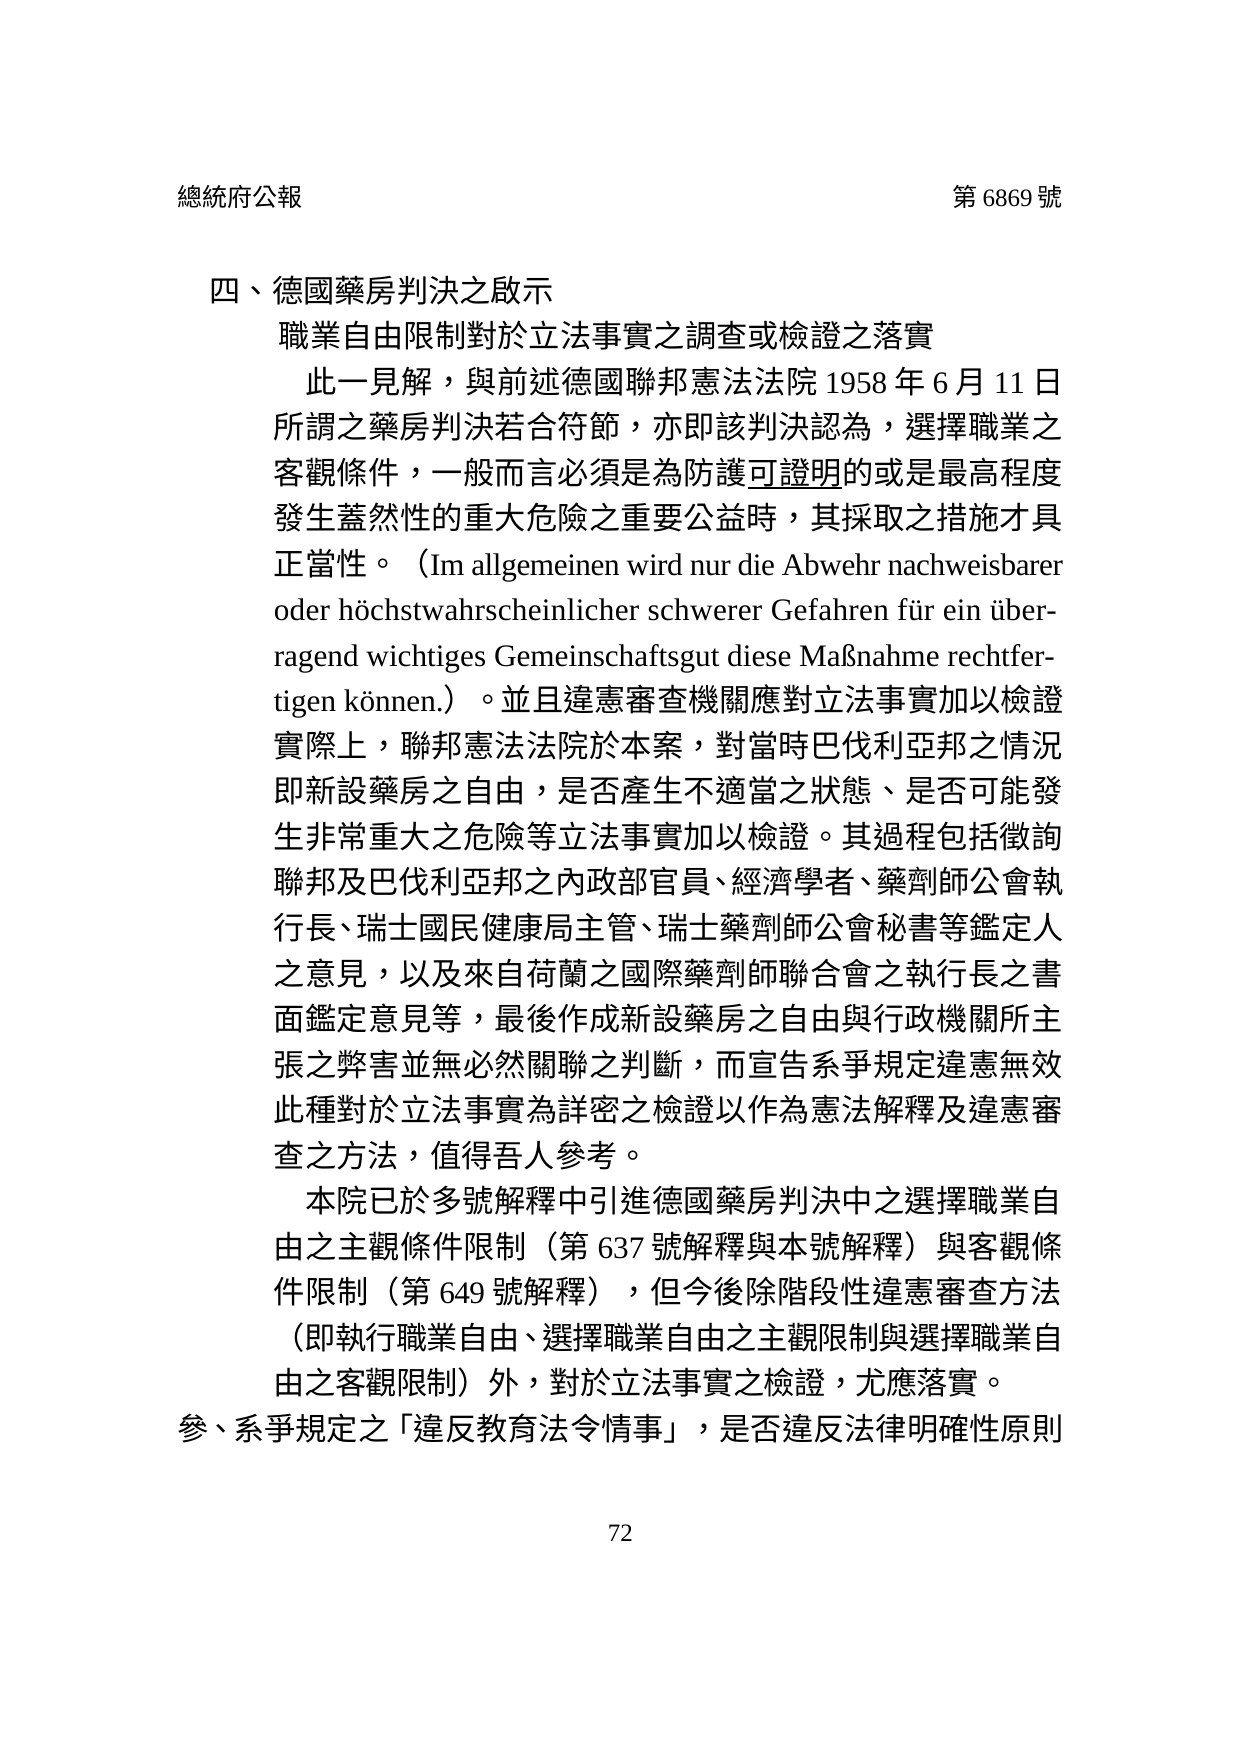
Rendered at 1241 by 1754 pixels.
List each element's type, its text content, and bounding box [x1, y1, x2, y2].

text 參、系爭規定之「違反教育法令情事」，是否違反法律明確性原則？ [177, 1404, 1063, 1449]
text 此一見解，與前述德國聯邦憲法法院1958年6月11日所謂之藥房判決若合符節，亦即該判決認為，選擇職業之客觀條件，一般而言必須是為防護可證明的或是最高程度發生蓋然性的重大危險之重要公益時，其採取之措施才具正當性。（Im allgemeinen wird nur die Abwehr nachweisbarer oder höchstwahrscheinlicher schwerer Gefahren für ein über- ragend wichtiges Gemeinschaftsgut diese Maßnahme rechtfer- tigen können.）。並且違憲審查機關應對立法事實加以檢證。實際上，聯邦憲法法院於本案，對當時巴伐利亞邦之情況，即新設藥房之自由，是否產生不適當之狀態、是否可能發生非常重大之危險等立法事實加以檢證。其過程包括徵詢聯邦及巴伐利亞邦之內政部官員、經濟學者、藥劑師公會執行長、瑞士國民健康局主管、瑞士藥劑師公會秘書等鑑定人之意見，以及來自荷蘭之國際藥劑師聯合會之執行長之書面鑑定意見等，最後作成新設藥房之自由與行政機關所主張之弊害並無必然關聯之判斷，而宣告系爭規定違憲無效。此種對於立法事實為詳密之檢證以作為憲法解釋及違憲審查之方法，值得吾人參考。 [273, 357, 1063, 1176]
text 職業自由限制對於立法事實之調查或檢證之落實 [278, 311, 996, 357]
text 本院已於多號解釋中引進德國藥房判決中之選擇職業自由之主觀條件限制（第637號解釋與本號解釋）與客觀條件限制（第649號解釋），但今後除階段性違憲審查方法（即執行職業自由、選擇職業自由之主觀限制與選擇職業自由之客觀限制）外，對於立法事實之檢證，尤應落實。 [273, 1176, 1063, 1404]
text 四、德國藥房判決之啟示 [209, 266, 1063, 311]
